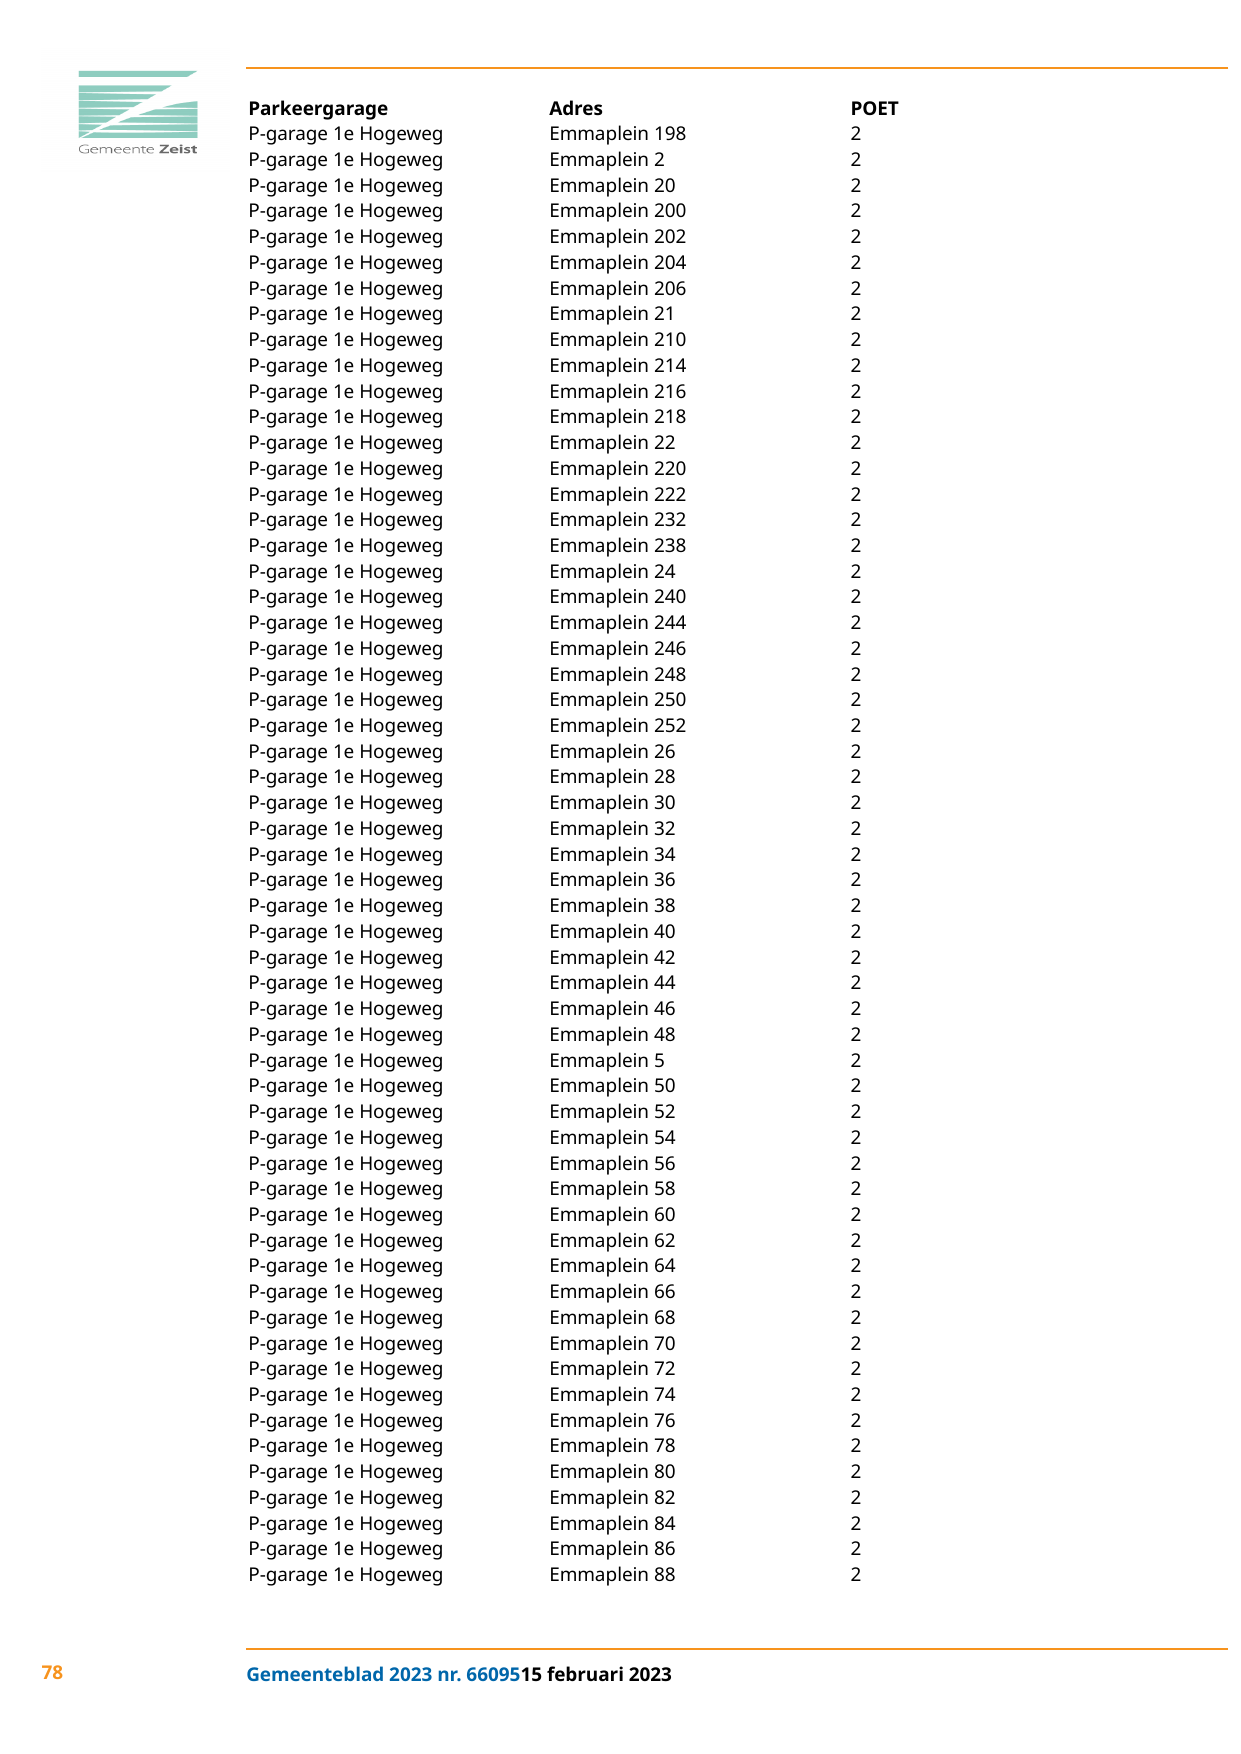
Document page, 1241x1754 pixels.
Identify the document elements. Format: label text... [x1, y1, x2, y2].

table_cell 2 [850, 764, 1152, 789]
table_cell P-garage 1e Hogeweg [248, 1484, 549, 1510]
table_cell Emmaplein 232 [549, 506, 850, 532]
table_cell Emmaplein 21 [549, 301, 850, 326]
table_header Parkeergarage [248, 95, 549, 121]
table_cell Emmaplein 48 [549, 1021, 850, 1047]
table_cell Emmaplein 60 [549, 1201, 850, 1227]
table_cell P-garage 1e Hogeweg [248, 1536, 549, 1561]
table_cell Emmaplein 80 [549, 1459, 850, 1484]
table_cell P-garage 1e Hogeweg [248, 326, 549, 352]
table_cell P-garage 1e Hogeweg [248, 1433, 549, 1458]
table_cell Emmaplein 214 [549, 352, 850, 378]
table_cell Emmaplein 238 [549, 532, 850, 558]
table_cell P-garage 1e Hogeweg [248, 1150, 549, 1175]
table_cell P-garage 1e Hogeweg [248, 1253, 549, 1278]
table_cell P-garage 1e Hogeweg [248, 970, 549, 995]
table_cell Emmaplein 32 [549, 815, 850, 841]
table_cell 2 [850, 1407, 1152, 1433]
table_cell 2 [850, 378, 1152, 403]
table_cell 2 [850, 1536, 1152, 1561]
table_cell Emmaplein 66 [549, 1278, 850, 1304]
table_cell 2 [850, 429, 1152, 455]
table_cell P-garage 1e Hogeweg [248, 841, 549, 867]
table_cell 2 [850, 1253, 1152, 1278]
table_cell P-garage 1e Hogeweg [248, 121, 549, 146]
table_cell P-garage 1e Hogeweg [248, 712, 549, 738]
table_cell P-garage 1e Hogeweg [248, 918, 549, 944]
table_cell Emmaplein 20 [549, 172, 850, 198]
table_cell Emmaplein 2 [549, 146, 850, 172]
table_cell 2 [850, 1278, 1152, 1304]
table_cell P-garage 1e Hogeweg [248, 1227, 549, 1253]
table_cell P-garage 1e Hogeweg [248, 1330, 549, 1356]
table_cell P-garage 1e Hogeweg [248, 609, 549, 635]
table_cell 2 [850, 1304, 1152, 1330]
table_cell 2 [850, 506, 1152, 532]
table_cell P-garage 1e Hogeweg [248, 275, 549, 301]
table_cell 2 [850, 712, 1152, 738]
table_cell 2 [850, 1484, 1152, 1510]
table_cell Emmaplein 206 [549, 275, 850, 301]
table_cell P-garage 1e Hogeweg [248, 198, 549, 223]
table_cell P-garage 1e Hogeweg [248, 1073, 549, 1098]
table_cell Emmaplein 246 [549, 635, 850, 661]
table_cell 2 [850, 584, 1152, 609]
table_cell 2 [850, 944, 1152, 969]
table_cell P-garage 1e Hogeweg [248, 1356, 549, 1381]
table_cell P-garage 1e Hogeweg [248, 481, 549, 506]
table_cell Emmaplein 222 [549, 481, 850, 506]
table_cell 2 [850, 1021, 1152, 1047]
table_header Adres [549, 95, 850, 121]
table_cell P-garage 1e Hogeweg [248, 1175, 549, 1201]
table_cell Emmaplein 250 [549, 687, 850, 712]
table_cell Emmaplein 30 [549, 790, 850, 815]
table_cell P-garage 1e Hogeweg [248, 146, 549, 172]
table_cell 2 [850, 1381, 1152, 1407]
table_cell Emmaplein 244 [549, 609, 850, 635]
table_cell 2 [850, 224, 1152, 249]
table_cell P-garage 1e Hogeweg [248, 558, 549, 584]
table_cell 2 [850, 558, 1152, 584]
table_cell 2 [850, 172, 1152, 198]
table_cell P-garage 1e Hogeweg [248, 764, 549, 789]
table_cell 2 [850, 1073, 1152, 1098]
table_cell Emmaplein 22 [549, 429, 850, 455]
table_cell P-garage 1e Hogeweg [248, 687, 549, 712]
table_cell Emmaplein 44 [549, 970, 850, 995]
table_cell Emmaplein 5 [549, 1047, 850, 1072]
table_cell Emmaplein 88 [549, 1561, 850, 1587]
table_cell P-garage 1e Hogeweg [248, 1561, 549, 1587]
table_cell 2 [850, 198, 1152, 223]
table_cell P-garage 1e Hogeweg [248, 1407, 549, 1433]
table_cell 2 [850, 1201, 1152, 1227]
table_cell P-garage 1e Hogeweg [248, 584, 549, 609]
table_cell Emmaplein 84 [549, 1510, 850, 1536]
table_cell 2 [850, 146, 1152, 172]
table_cell 2 [850, 893, 1152, 918]
table_cell P-garage 1e Hogeweg [248, 404, 549, 429]
table_cell Emmaplein 26 [549, 738, 850, 764]
table_cell 2 [850, 532, 1152, 558]
table_cell Emmaplein 198 [549, 121, 850, 146]
table_cell P-garage 1e Hogeweg [248, 635, 549, 661]
table_cell P-garage 1e Hogeweg [248, 172, 549, 198]
table_cell Emmaplein 64 [549, 1253, 850, 1278]
table_cell Emmaplein 200 [549, 198, 850, 223]
table_cell 2 [850, 481, 1152, 506]
table_cell P-garage 1e Hogeweg [248, 249, 549, 275]
table_cell Emmaplein 54 [549, 1124, 850, 1150]
table_cell Emmaplein 46 [549, 995, 850, 1021]
table_cell P-garage 1e Hogeweg [248, 995, 549, 1021]
table_cell P-garage 1e Hogeweg [248, 506, 549, 532]
table_cell Emmaplein 70 [549, 1330, 850, 1356]
table_cell 2 [850, 404, 1152, 429]
table_cell Emmaplein 50 [549, 1073, 850, 1098]
table_cell P-garage 1e Hogeweg [248, 1510, 549, 1536]
table_cell P-garage 1e Hogeweg [248, 352, 549, 378]
table_cell Emmaplein 42 [549, 944, 850, 969]
table_cell Emmaplein 74 [549, 1381, 850, 1407]
table_cell 2 [850, 1175, 1152, 1201]
table_cell 2 [850, 1330, 1152, 1356]
table_cell 2 [850, 455, 1152, 481]
table_cell 2 [850, 326, 1152, 352]
table_cell 2 [850, 275, 1152, 301]
table_cell 2 [850, 1510, 1152, 1536]
table_cell 2 [850, 661, 1152, 687]
table_cell Emmaplein 52 [549, 1098, 850, 1124]
table_cell 2 [850, 867, 1152, 892]
table_cell 2 [850, 1356, 1152, 1381]
table_cell 2 [850, 918, 1152, 944]
table_cell 2 [850, 1124, 1152, 1150]
table_cell P-garage 1e Hogeweg [248, 1278, 549, 1304]
table_cell Emmaplein 58 [549, 1175, 850, 1201]
table_cell P-garage 1e Hogeweg [248, 429, 549, 455]
table_header POET [850, 95, 1152, 121]
table_cell Emmaplein 36 [549, 867, 850, 892]
table_cell Emmaplein 72 [549, 1356, 850, 1381]
table_cell 2 [850, 1150, 1152, 1175]
table_cell Emmaplein 56 [549, 1150, 850, 1175]
table_cell 2 [850, 249, 1152, 275]
picture [41, 47, 231, 172]
table_cell Emmaplein 68 [549, 1304, 850, 1330]
table_cell Emmaplein 62 [549, 1227, 850, 1253]
table_cell P-garage 1e Hogeweg [248, 867, 549, 892]
table_cell P-garage 1e Hogeweg [248, 815, 549, 841]
table_cell P-garage 1e Hogeweg [248, 532, 549, 558]
table_cell 2 [850, 121, 1152, 146]
table_cell 2 [850, 995, 1152, 1021]
table_cell Emmaplein 78 [549, 1433, 850, 1458]
table_cell 2 [850, 301, 1152, 326]
table_cell 2 [850, 1561, 1152, 1587]
table_cell 2 [850, 635, 1152, 661]
table_cell 2 [850, 815, 1152, 841]
table_cell Emmaplein 204 [549, 249, 850, 275]
table_cell Emmaplein 240 [549, 584, 850, 609]
table_cell P-garage 1e Hogeweg [248, 301, 549, 326]
table_cell Emmaplein 248 [549, 661, 850, 687]
table_cell P-garage 1e Hogeweg [248, 1021, 549, 1047]
table_cell Emmaplein 252 [549, 712, 850, 738]
table_cell 2 [850, 1459, 1152, 1484]
table_cell 2 [850, 1098, 1152, 1124]
table_cell P-garage 1e Hogeweg [248, 1124, 549, 1150]
table_cell 2 [850, 687, 1152, 712]
table_cell 2 [850, 1433, 1152, 1458]
table_cell Emmaplein 202 [549, 224, 850, 249]
table_cell Emmaplein 86 [549, 1536, 850, 1561]
table_cell P-garage 1e Hogeweg [248, 661, 549, 687]
table_cell 2 [850, 352, 1152, 378]
table_cell Emmaplein 210 [549, 326, 850, 352]
table_cell Emmaplein 24 [549, 558, 850, 584]
table_cell P-garage 1e Hogeweg [248, 790, 549, 815]
table_cell 2 [850, 1227, 1152, 1253]
table_cell P-garage 1e Hogeweg [248, 224, 549, 249]
table_cell P-garage 1e Hogeweg [248, 944, 549, 969]
table_cell Emmaplein 38 [549, 893, 850, 918]
table_cell Emmaplein 34 [549, 841, 850, 867]
table_cell Emmaplein 76 [549, 1407, 850, 1433]
table_cell P-garage 1e Hogeweg [248, 1381, 549, 1407]
table_cell P-garage 1e Hogeweg [248, 1047, 549, 1072]
table_cell 2 [850, 841, 1152, 867]
table_cell P-garage 1e Hogeweg [248, 378, 549, 403]
table_cell 2 [850, 738, 1152, 764]
table_cell 2 [850, 970, 1152, 995]
table_cell 2 [850, 609, 1152, 635]
table_cell Emmaplein 220 [549, 455, 850, 481]
table_cell P-garage 1e Hogeweg [248, 1304, 549, 1330]
table_cell P-garage 1e Hogeweg [248, 893, 549, 918]
table_cell P-garage 1e Hogeweg [248, 1459, 549, 1484]
table_cell P-garage 1e Hogeweg [248, 1098, 549, 1124]
table_cell 2 [850, 1047, 1152, 1072]
table_cell Emmaplein 218 [549, 404, 850, 429]
table_cell Emmaplein 82 [549, 1484, 850, 1510]
table_cell Emmaplein 40 [549, 918, 850, 944]
table_cell P-garage 1e Hogeweg [248, 738, 549, 764]
table_cell P-garage 1e Hogeweg [248, 455, 549, 481]
table_cell P-garage 1e Hogeweg [248, 1201, 549, 1227]
table_cell Emmaplein 28 [549, 764, 850, 789]
table_cell 2 [850, 790, 1152, 815]
table_cell Emmaplein 216 [549, 378, 850, 403]
